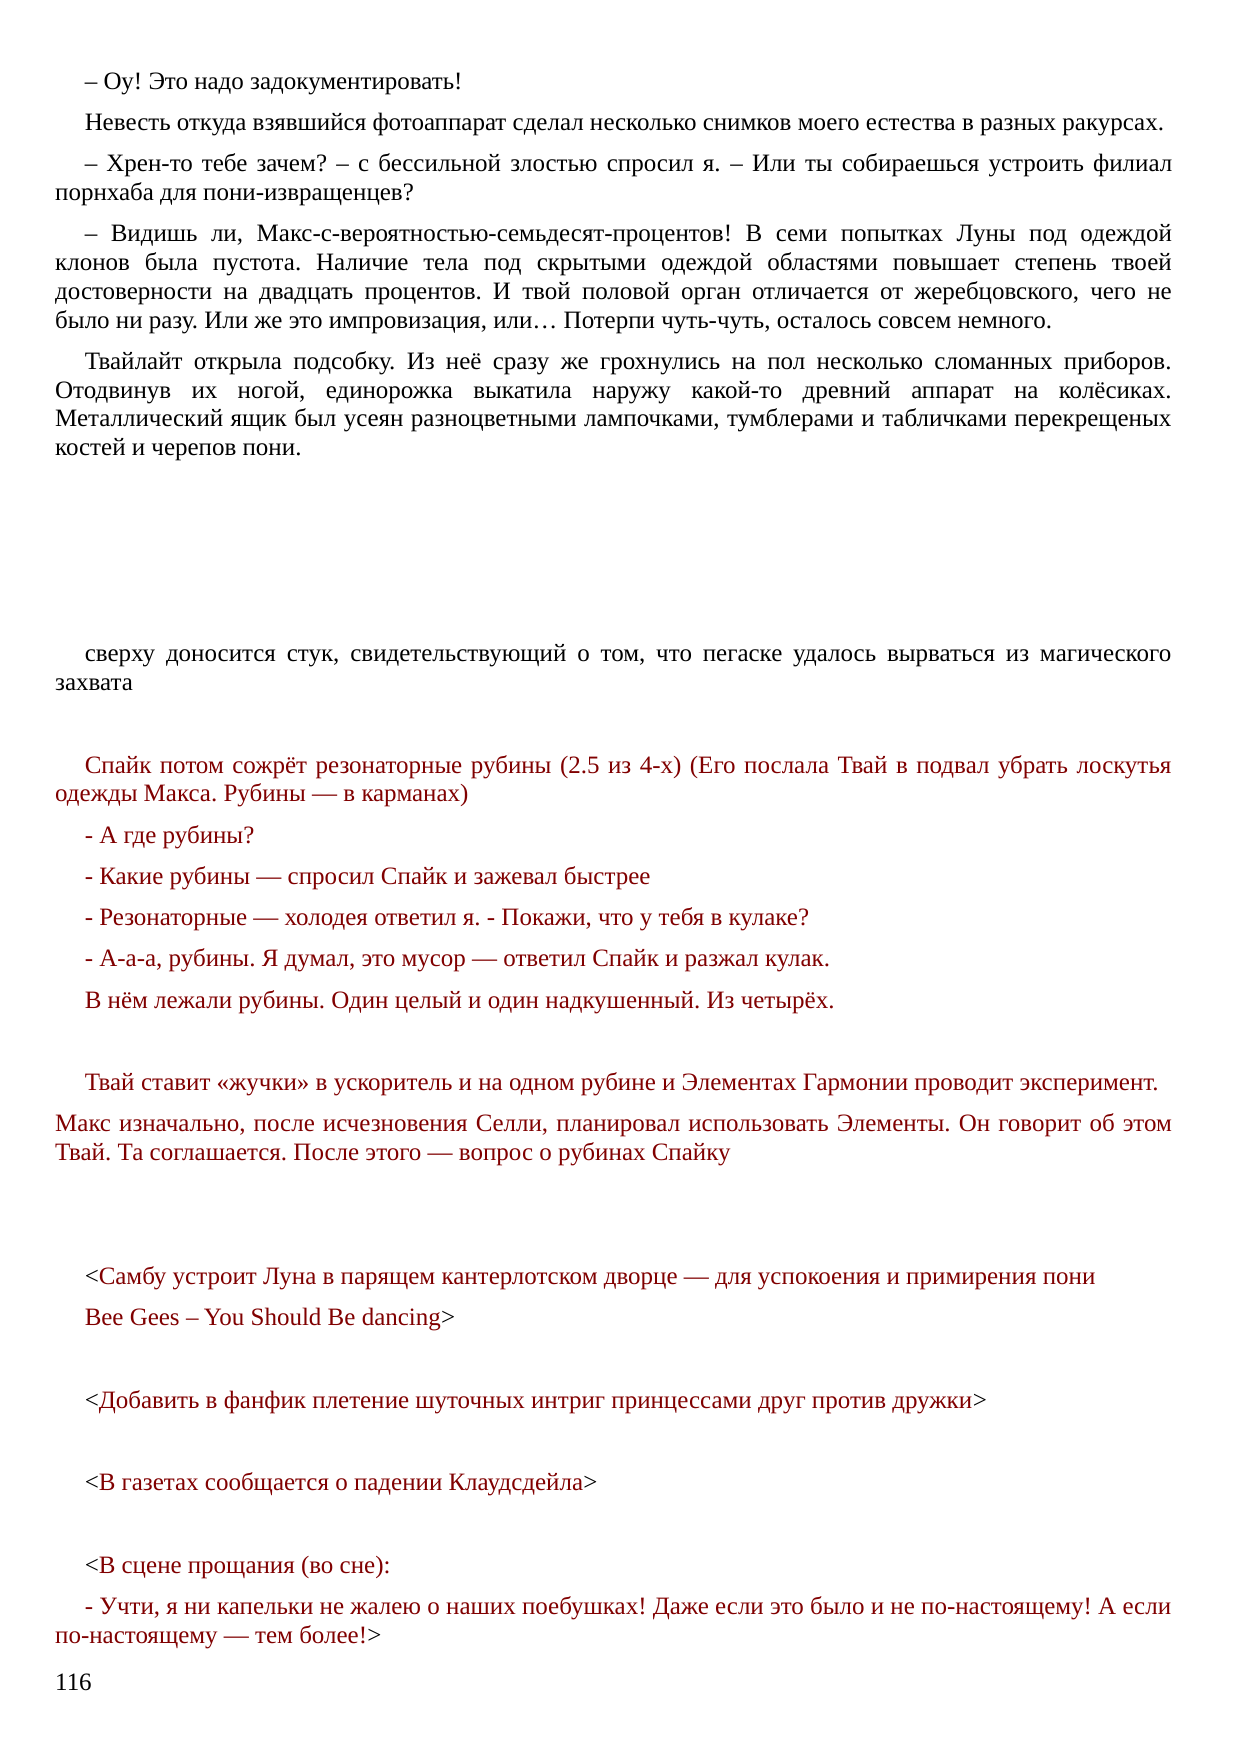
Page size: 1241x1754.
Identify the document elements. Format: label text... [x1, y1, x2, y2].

text - Учти, я ни капельки не жалею о наших поебушках! Даже если это было и не по-настоящему! А если по-настоящему — тем более!> [55, 1591, 1173, 1648]
text Твай ставит «жучки» в ускоритель и на одном рубине и Элементах Гармонии проводит эксперимент. [55, 1067, 1173, 1096]
text сверху доносится стук, свидетельствующий о том, что пегаске удалось вырваться из магического захвата [55, 638, 1173, 696]
text Макс изначально, после исчезновения Селли, планировал использовать Элементы. Он говорит об этом Твай. Та соглашается. После этого — вопрос о рубинах Спайку [55, 1108, 1173, 1166]
text <Самбу устроит Луна в парящем кантерлотском дворце — для успокоения и примирения пони [55, 1261, 1173, 1290]
text – Хрен-то тебе зачем? – с бессильной злостью спросил я. – Или ты собираешься устроить филиал порнхаба для пони-извращенцев? [55, 148, 1173, 206]
text - Резонаторные — холодея ответил я. - Покажи, что у тебя в кулаке? [55, 902, 1173, 931]
text В нём лежали рубины. Один целый и один надкушенный. Из четырёх. [55, 985, 1173, 1013]
text Невесть откуда взявшийся фотоаппарат сделал несколько снимков моего естества в разных ракурсах. [55, 107, 1173, 136]
text Твайлайт открыла подсобку. Из неё сразу же грохнулись на пол несколько сломанных приборов. Отодвинув их ногой, единорожка выкатила наружу какой-то древний аппарат на колёсиках. Металлический ящик был усеян разноцветными лампочками, тумблерами и табличками перекрещеных костей и черепов пони. [55, 346, 1173, 461]
text <В сцене прощания (во сне): [55, 1550, 1173, 1578]
text <В газетах сообщается о падении Клаудсдейла> [55, 1467, 1173, 1496]
text – Видишь ли, Макс-с-вероятностью-семьдесят-процентов! В семи попытках Луны под одеждой клонов была пустота. Наличие тела под скрытыми одеждой областями повышает степень твоей достоверности на двадцать процентов. И твой половой орган отличается от жеребцовского, чего не было ни разу. Или же это импровизация, или… Потерпи чуть-чуть, осталось совсем немного. [55, 218, 1173, 333]
text <Добавить в фанфик плетение шуточных интриг принцессами друг против дружки> [55, 1385, 1173, 1413]
text Bee Gees – You Should Be dancing> [55, 1302, 1173, 1331]
text - А где рубины? [55, 820, 1173, 848]
text Спайк потом сожрёт резонаторные рубины (2.5 из 4-х) (Его послала Твай в подвал убрать лоскутья одежды Макса. Рубины — в карманах) [55, 750, 1173, 807]
text – Оу! Это надо задокументировать! [55, 66, 1173, 95]
text - А-а-а, рубины. Я думал, это мусор — ответил Спайк и разжал кулак. [55, 943, 1173, 972]
text - Какие рубины — спросил Спайк и зажевал быстрее [55, 861, 1173, 890]
